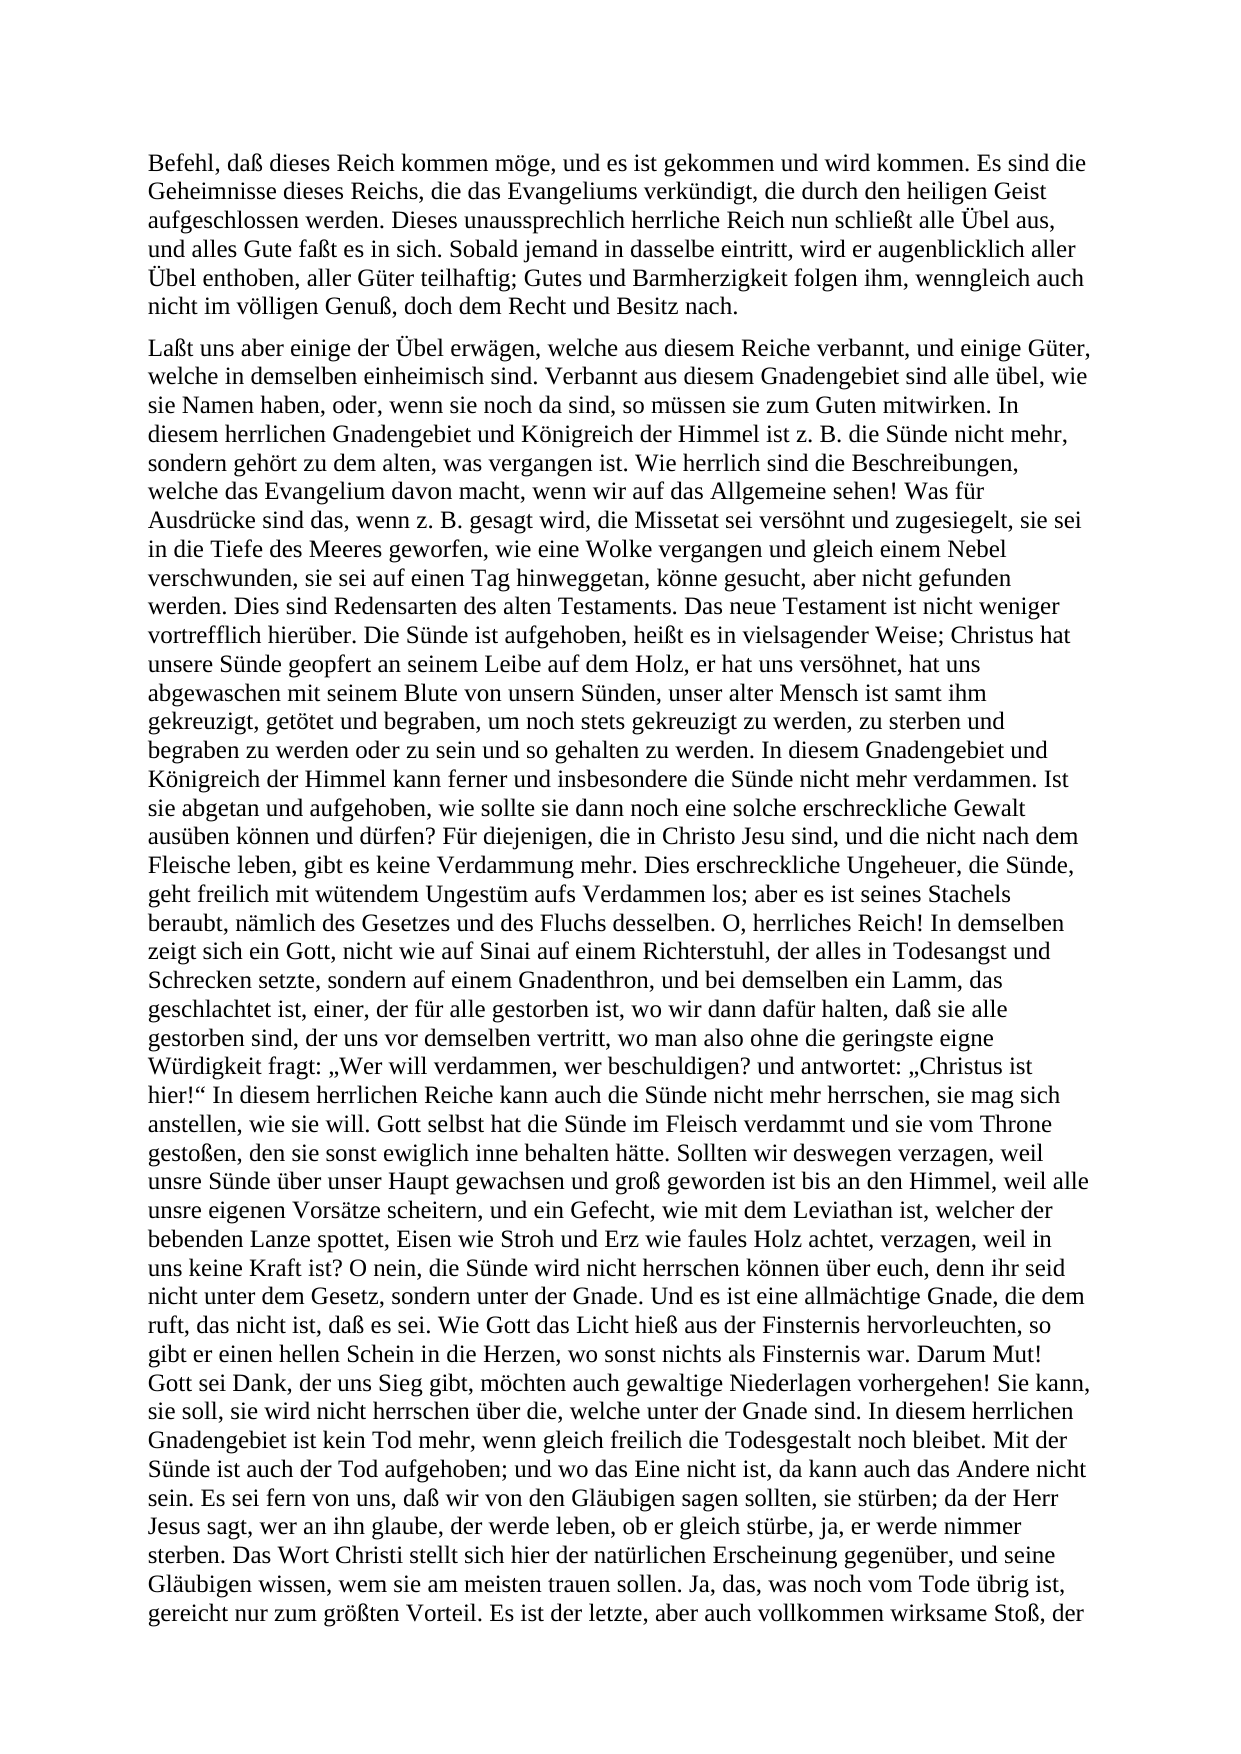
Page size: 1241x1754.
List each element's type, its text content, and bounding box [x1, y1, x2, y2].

text Laßt uns aber einige der Übel erwägen, welche aus diesem Reiche verbannt, und einige Güter, welche in demselben einheimisch sind. Verbannt aus diesem Gnadengebiet sind alle übel, wie sie Namen haben, oder, wenn sie noch da sind, so müssen sie zum Guten mitwirken. In diesem herrlichen Gnadengebiet und Königreich der Himmel ist z. B. die Sünde nicht mehr, sondern gehört zu dem alten, was vergangen ist. Wie herrlich sind die Beschreibungen, welche das Evangelium davon macht, wenn wir auf das Allgemeine sehen! Was für Ausdrücke sind das, wenn z. B. gesagt wird, die Missetat sei versöhnt und zugesiegelt, sie sei in die Tiefe des Meeres geworfen, wie eine Wolke vergangen und gleich einem Nebel verschwunden, sie sei auf einen Tag hinweggetan, könne gesucht, aber nicht gefunden werden. Dies sind Redensarten des alten Testaments. Das neue Testament ist nicht weniger vortrefflich hierüber. Die Sünde ist aufgehoben, heißt es in vielsagender Weise; Christus hat unsere Sünde geopfert an seinem Leibe auf dem Holz, er hat uns versöhnet, hat uns abgewaschen mit seinem Blute von unsern Sünden, unser alter Mensch ist samt ihm gekreuzigt, getötet und begraben, um noch stets gekreuzigt zu werden, zu sterben und begraben zu werden oder zu sein und so gehalten zu werden. In diesem Gnadengebiet und Königreich der Himmel kann ferner und insbesondere die Sünde nicht mehr verdammen. Ist sie abgetan und aufgehoben, wie sollte sie dann noch eine solche erschreckliche Gewalt ausüben können und dürfen? Für diejenigen, die in Christo Jesu sind, und die nicht nach dem Fleische leben, gibt es keine Verdammung mehr. Dies erschreckliche Ungeheuer, die Sünde, geht freilich mit wütendem Ungestüm aufs Verdammen los; aber es ist seines Stachels beraubt, nämlich des Gesetzes und des Fluchs desselben. O, herrliches Reich! In demselben zeigt sich ein Gott, nicht wie auf Sinai auf einem Richterstuhl, der alles in Todesangst und Schrecken setzte, sondern auf einem Gnadenthron, und bei demselben ein Lamm, das geschlachtet ist, einer, der für alle gestorben ist, wo wir dann dafür halten, daß sie alle gestorben sind, der uns vor demselben vertritt, wo man also ohne die geringste eigne Würdigkeit fragt: „Wer will verdammen, wer beschuldigen? und antwortet: „Christus ist hier!“ In diesem herrlichen Reiche kann auch die Sünde nicht mehr herrschen, sie mag sich anstellen, wie sie will. Gott selbst hat die Sünde im Fleisch verdammt und sie vom Throne gestoßen, den sie sonst ewiglich inne behalten hätte. Sollten wir deswegen verzagen, weil unsre Sünde über unser Haupt gewachsen und groß geworden ist bis an den Himmel, weil alle unsre eigenen Vorsätze scheitern, und ein Gefecht, wie mit dem Leviathan ist, welcher der bebenden Lanze spottet, Eisen wie Stroh und Erz wie faules Holz achtet, verzagen, weil in uns keine Kraft ist? O nein, die Sünde wird nicht herrschen können über euch, denn ihr seid nicht unter dem Gesetz, sondern unter der Gnade. Und es ist eine allmächtige Gnade, die dem ruft, das nicht ist, daß es sei. Wie Gott das Licht hieß aus der Finsternis hervorleuchten, so gibt er einen hellen Schein in die Herzen, wo sonst nichts als Finsternis war. Darum Mut! Gott sei Dank, der uns Sieg gibt, möchten auch gewaltige Niederlagen vorhergehen! Sie kann, sie soll, sie wird nicht herrschen über die, welche unter der Gnade sind. In diesem herrlichen Gnadengebiet ist kein Tod mehr, wenn gleich freilich die Todesgestalt noch bleibet. Mit der Sünde ist auch der Tod aufgehoben; und wo das Eine nicht ist, da kann auch das Andere nicht sein. Es sei fern von uns, daß wir von den Gläubigen sagen sollten, sie stürben; da der Herr Jesus sagt, wer an ihn glaube, der werde leben, ob er gleich stürbe, ja, er werde nimmer sterben. Das Wort Christi stellt sich hier der natürlichen Erscheinung gegenüber, und seine Gläubigen wissen, wem sie am meisten trauen sollen. Ja, das, was noch vom Tode übrig ist, gereicht nur zum größten Vorteil. Es ist der letzte, aber auch vollkommen wirksame Stoß, der [148, 333, 1093, 1626]
text Befehl, daß dieses Reich kommen möge, und es ist gekommen und wird kommen. Es sind die Geheimnisse dieses Reichs, die das Evangeliums verkündigt, die durch den heiligen Geist aufgeschlossen werden. Dieses unaussprechlich herrliche Reich nun schließt alle Übel aus, und alles Gute faßt es in sich. Sobald jemand in dasselbe eintritt, wird er augenblicklich aller Übel enthoben, aller Güter teilhaftig; Gutes und Barmherzigkeit folgen ihm, wenngleich auch nicht im völligen Genuß, doch dem Recht und Besitz nach. [148, 148, 1093, 320]
